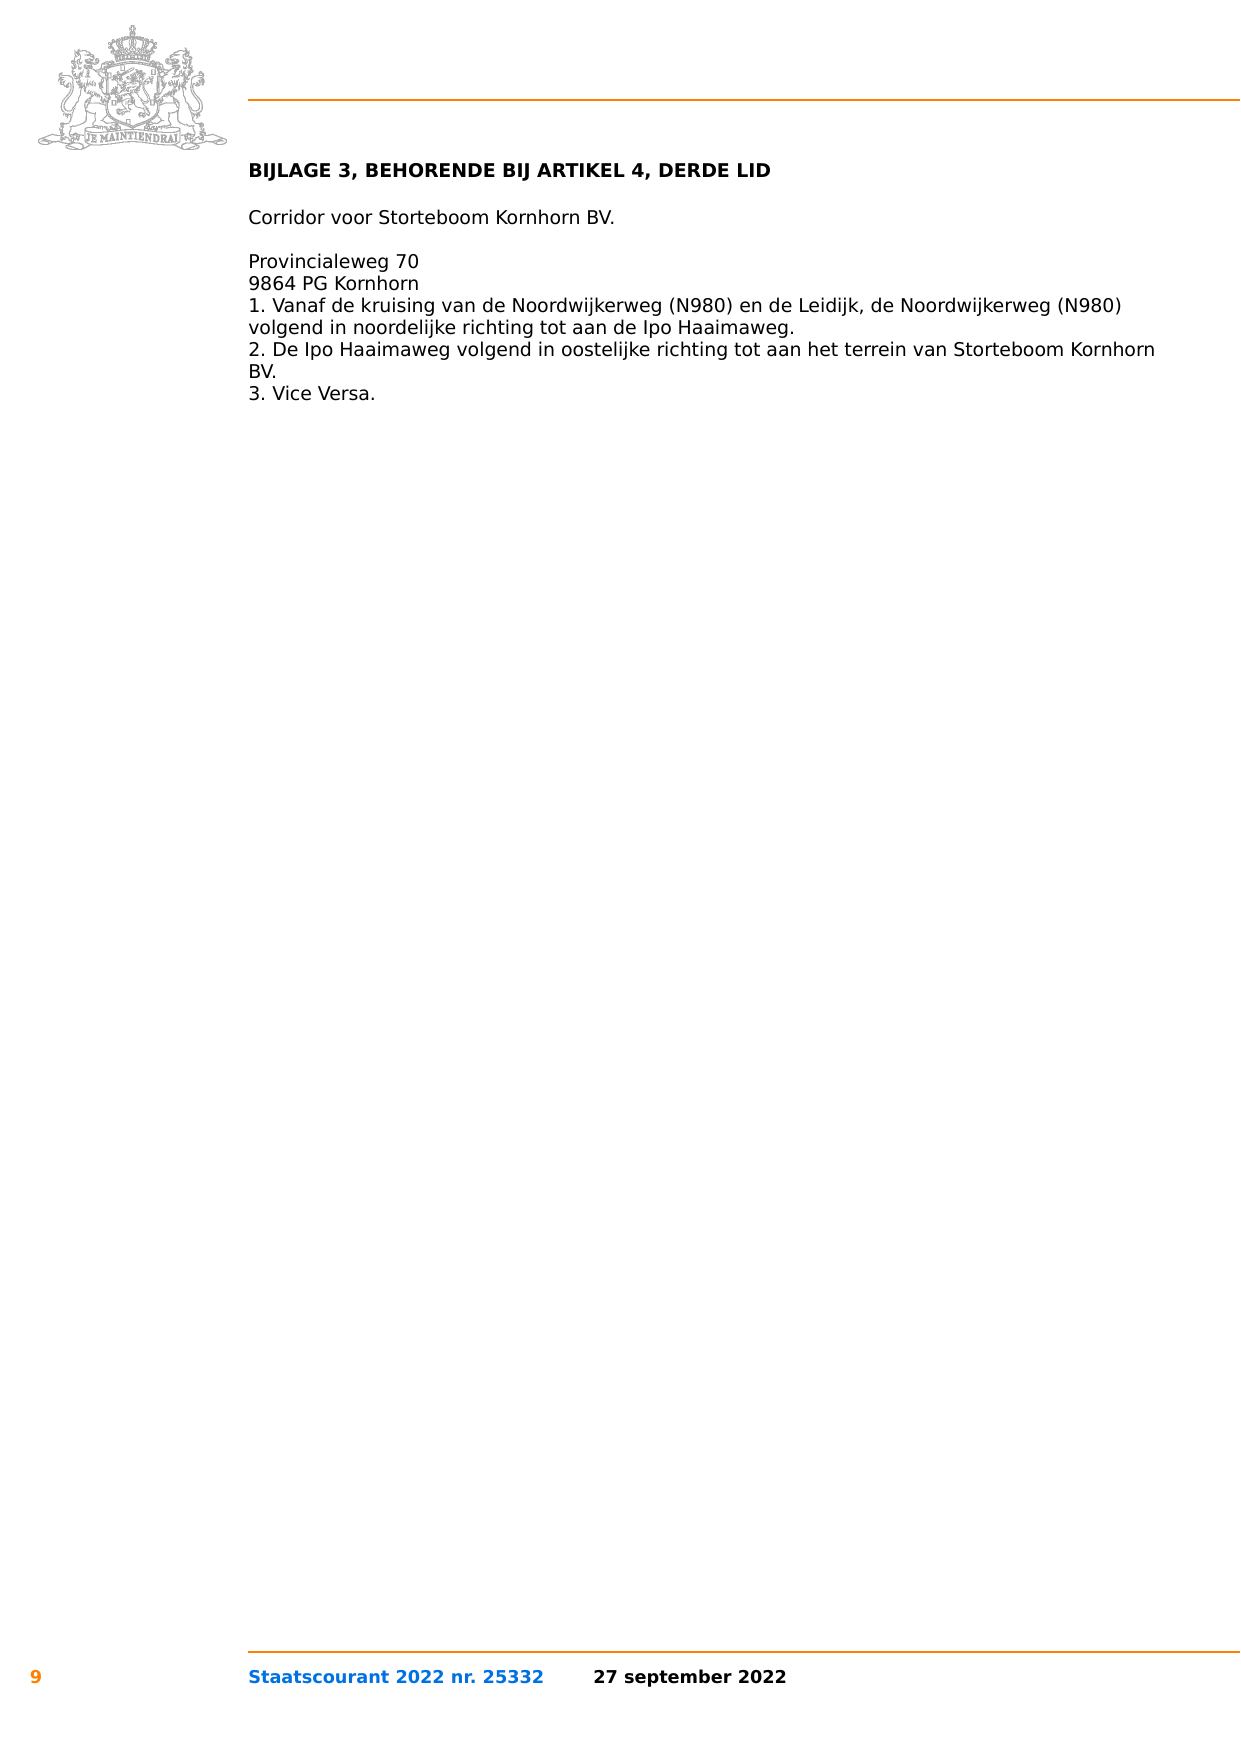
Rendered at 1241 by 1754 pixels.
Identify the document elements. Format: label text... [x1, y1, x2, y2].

picture [38, 25, 227, 150]
text Provincialeweg 70 [248, 251, 1163, 273]
text 1. Vanaf de kruising van de Noordwijkerweg (N980) en de Leidijk, de Noordwijkerweg (N980) volgend in noordelijke richting tot aan de Ipo Haaimaweg. [248, 295, 1163, 339]
text 2. De Ipo Haaimaweg volgend in oostelijke richting tot aan het terrein van Storteboom Kornhorn BV. [248, 339, 1163, 383]
text 3. Vice Versa. [248, 383, 1163, 404]
subtitle BIJLAGE 3, BEHORENDE BIJ ARTIKEL 4, DERDE LID [248, 160, 1163, 182]
text 9864 PG Kornhorn [248, 273, 1163, 295]
text Corridor voor Storteboom Kornhorn BV. [248, 207, 1163, 229]
